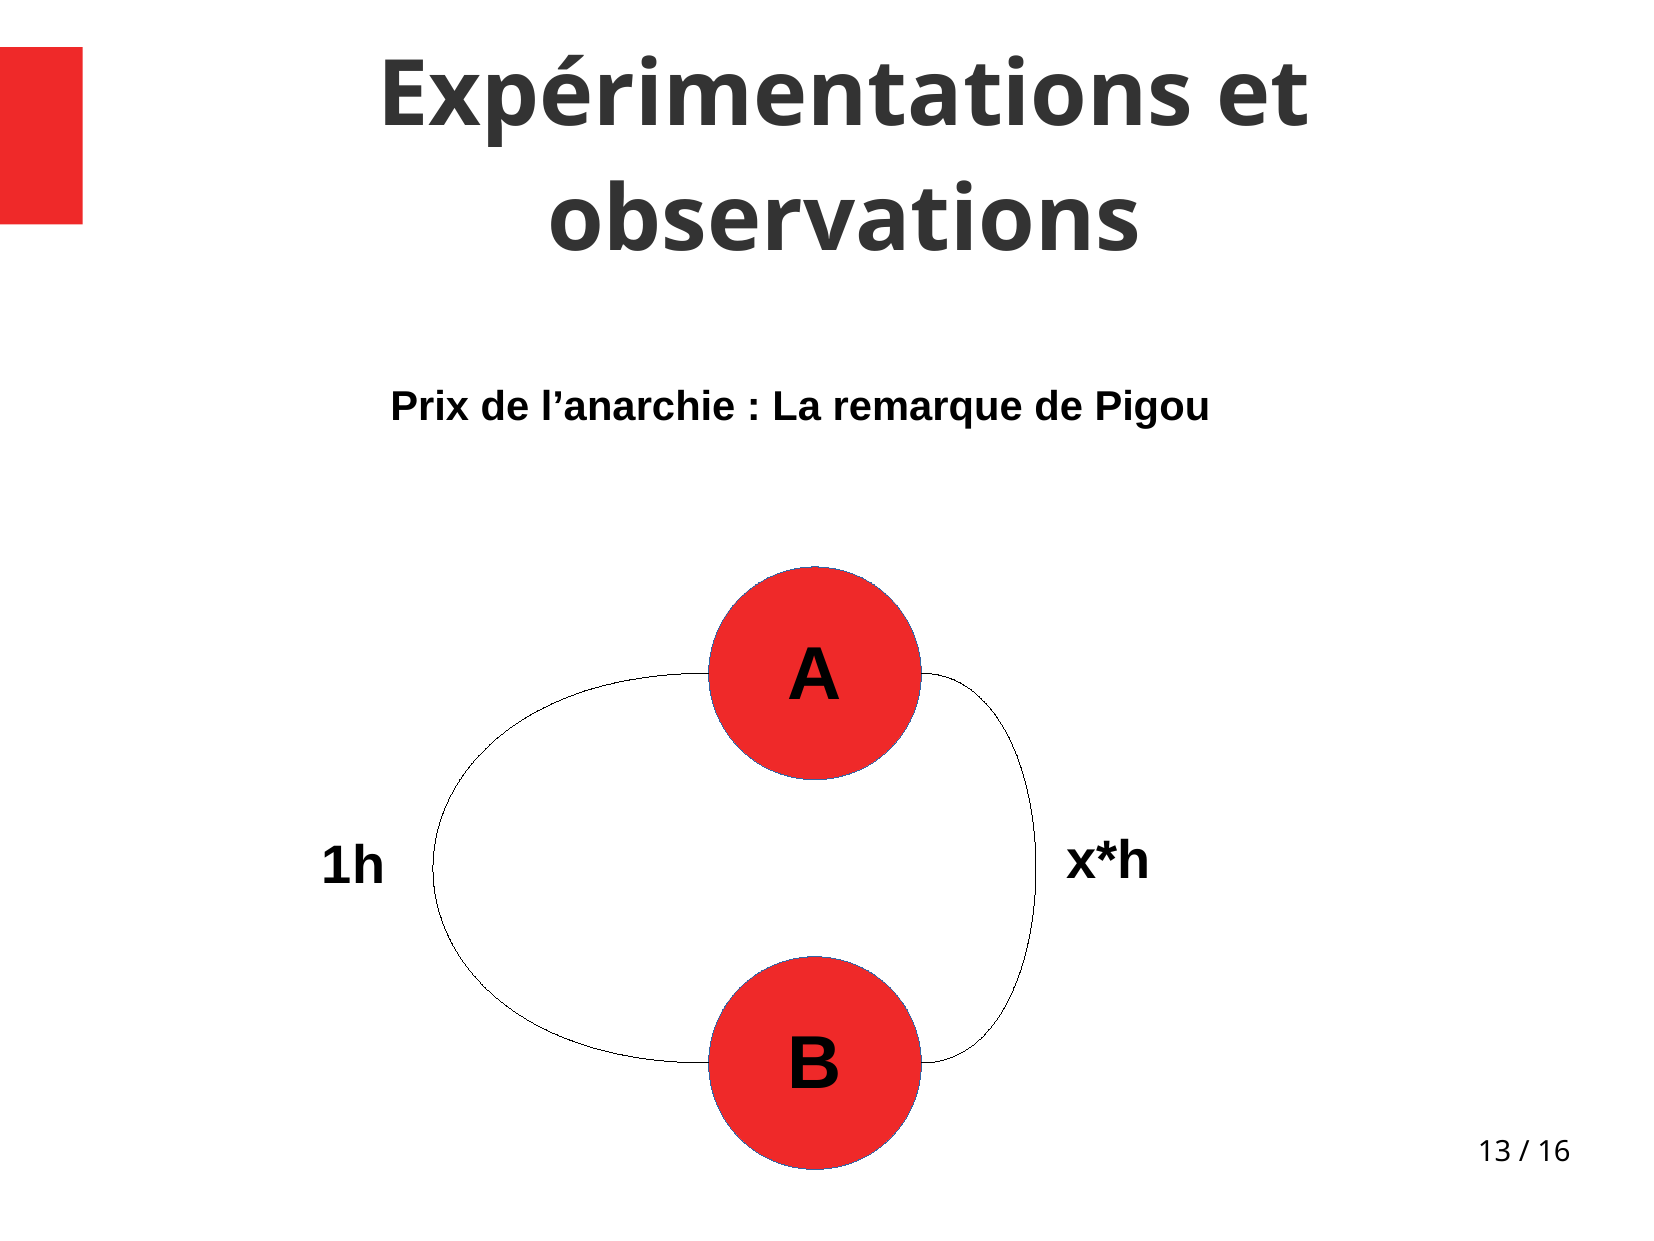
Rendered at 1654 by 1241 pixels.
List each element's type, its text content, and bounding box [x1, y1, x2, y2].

text_box 1h [307, 826, 401, 903]
text_box Prix de l’anarchie : La remarque de Pigou [375, 375, 1226, 438]
title Expérimentations et observations [118, 45, 1571, 260]
text_box A [708, 566, 922, 780]
text_box B [708, 956, 922, 1170]
text_box x*h [1051, 822, 1166, 898]
